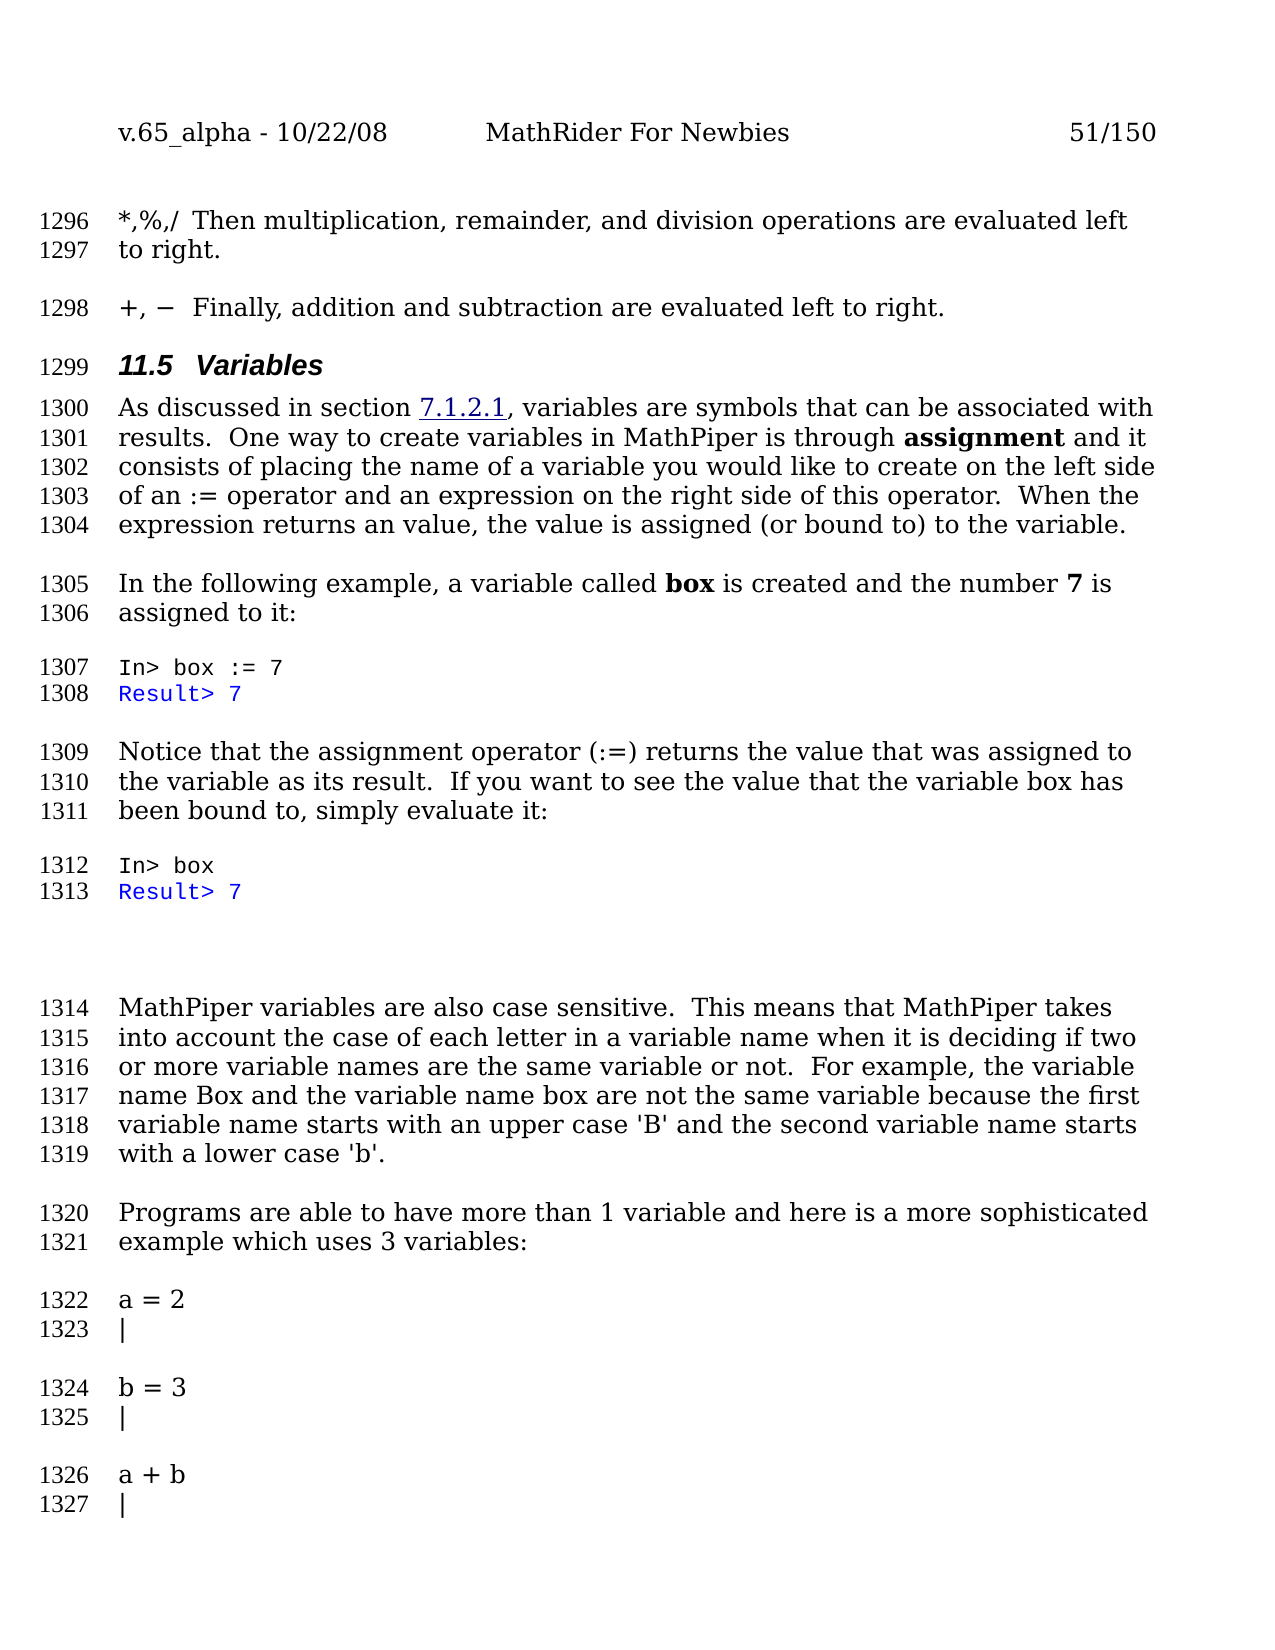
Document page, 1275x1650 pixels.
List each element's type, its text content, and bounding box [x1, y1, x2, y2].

text In the following example, a variable called box is created and the number 7 is assigned to it: [118, 569, 1157, 627]
text b = 3 [118, 1373, 1157, 1402]
text Programs are able to have more than 1 variable and here is a more sophisticated example which uses 3 variables: [118, 1198, 1157, 1256]
text a = 2 [118, 1285, 1157, 1314]
text | [118, 1314, 1157, 1344]
text *,%,/ Then multiplication, remainder, and division operations are evaluated left to right. [118, 206, 1157, 264]
text MathPiper variables are also case sensitive. This means that MathPiper takes into account the case of each letter in a variable name when it is deciding if two or more variable names are the same variable or not. For example, the variable name Box and the variable name box are not the same variable because the first variable name starts with an upper case 'B' and the second variable name starts with a lower case 'b'. [118, 994, 1157, 1169]
text | [118, 1402, 1157, 1431]
text Notice that the assignment operator (:=) returns the value that was assigned to the variable as its result. If you want to see the value that the variable box has been bound to, simply evaluate it: [118, 738, 1157, 825]
text a + b [118, 1460, 1157, 1489]
text In> box := 7 [118, 657, 1157, 682]
text Result> 7 [118, 880, 1157, 906]
text Result> 7 [118, 682, 1157, 708]
subtitle Variables [118, 348, 1157, 381]
text In> box [118, 854, 1157, 880]
text As discussed in section 7.1.2.1, variables are symbols that can be associated with results. One way to create variables in MathPiper is through assignment and it consists of placing the name of a variable you would like to create on the left side of an := operator and an expression on the right side of this operator. When the expression returns an value, the value is assigned (or bound to) to the variable. [118, 394, 1157, 540]
text +, − Finally, addition and subtraction are evaluated left to right. [118, 293, 1157, 323]
text | [118, 1489, 1157, 1519]
